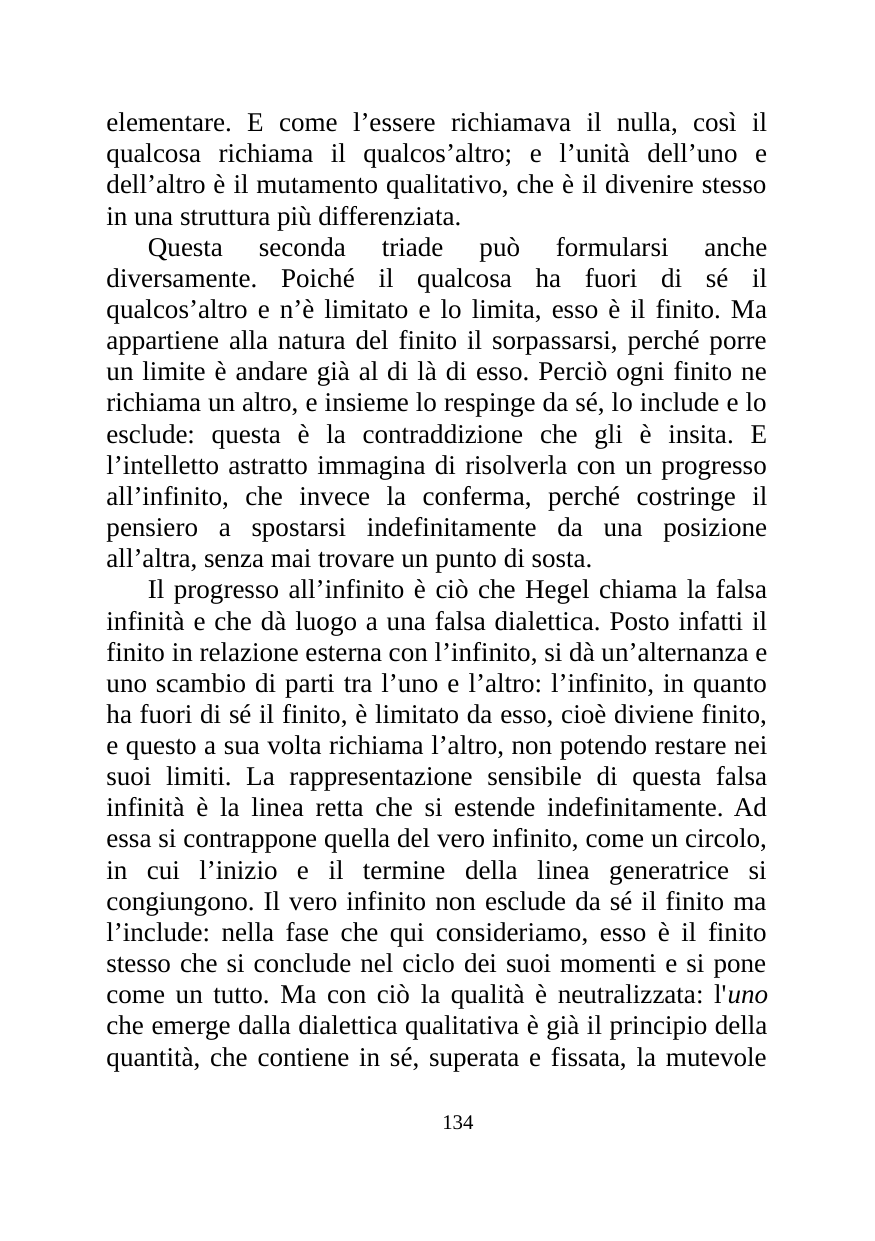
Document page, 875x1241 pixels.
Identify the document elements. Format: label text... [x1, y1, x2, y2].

text Il progresso all’infinito è ciò che Hegel chiama la falsa infinità e che dà luogo a una falsa dialettica. Posto infatti il finito in relazione esterna con l’infinito, si dà un’alternanza e uno scambio di parti tra l’uno e l’altro: l’infinito, in quanto ha fuori di sé il finito, è limitato da esso, cioè diviene finito, e questo a sua volta richiama l’altro, non potendo restare nei suoi limiti. La rappresentazione sensibile di questa falsa infinità è la linea retta che si estende indefinitamente. Ad essa si contrappone quella del vero infinito, come un circolo, in cui l’inizio e il termine della linea generatrice si congiungono. Il vero infinito non esclude da sé il finito ma l’include: nella fase che qui consideriamo, esso è il finito stesso che si conclude nel ciclo dei suoi momenti e si pone come un tutto. Ma con ciò la qualità è neutralizzata: l'uno che emerge dalla dialettica qualitativa è già il principio della quantità, che contiene in sé, superata e fissata, la mutevole [106, 573, 768, 1072]
text Questa seconda triade può formularsi anche diversamente. Poiché il qualcosa ha fuori di sé il qualcos’altro e n’è limitato e lo limita, esso è il finito. Ma appartiene alla natura del finito il sorpassarsi, perché porre un limite è andare già al di là di esso. Perciò ogni finito ne richiama un altro, e insieme lo respinge da sé, lo include e lo esclude: questa è la contraddizione che gli è insita. E l’intelletto astratto immagina di risolverla con un progresso all’infinito, che invece la conferma, perché costringe il pensiero a spostarsi indefinitamente da una posizione all’altra, senza mai trovare un punto di sosta. [106, 231, 768, 573]
text elementare. E come l’essere richiamava il nulla, così il qualcosa richiama il qualcos’altro; e l’unità dell’uno e dell’altro è il mutamento qualitativo, che è il divenire stesso in una struttura più differenziata. [106, 106, 768, 231]
